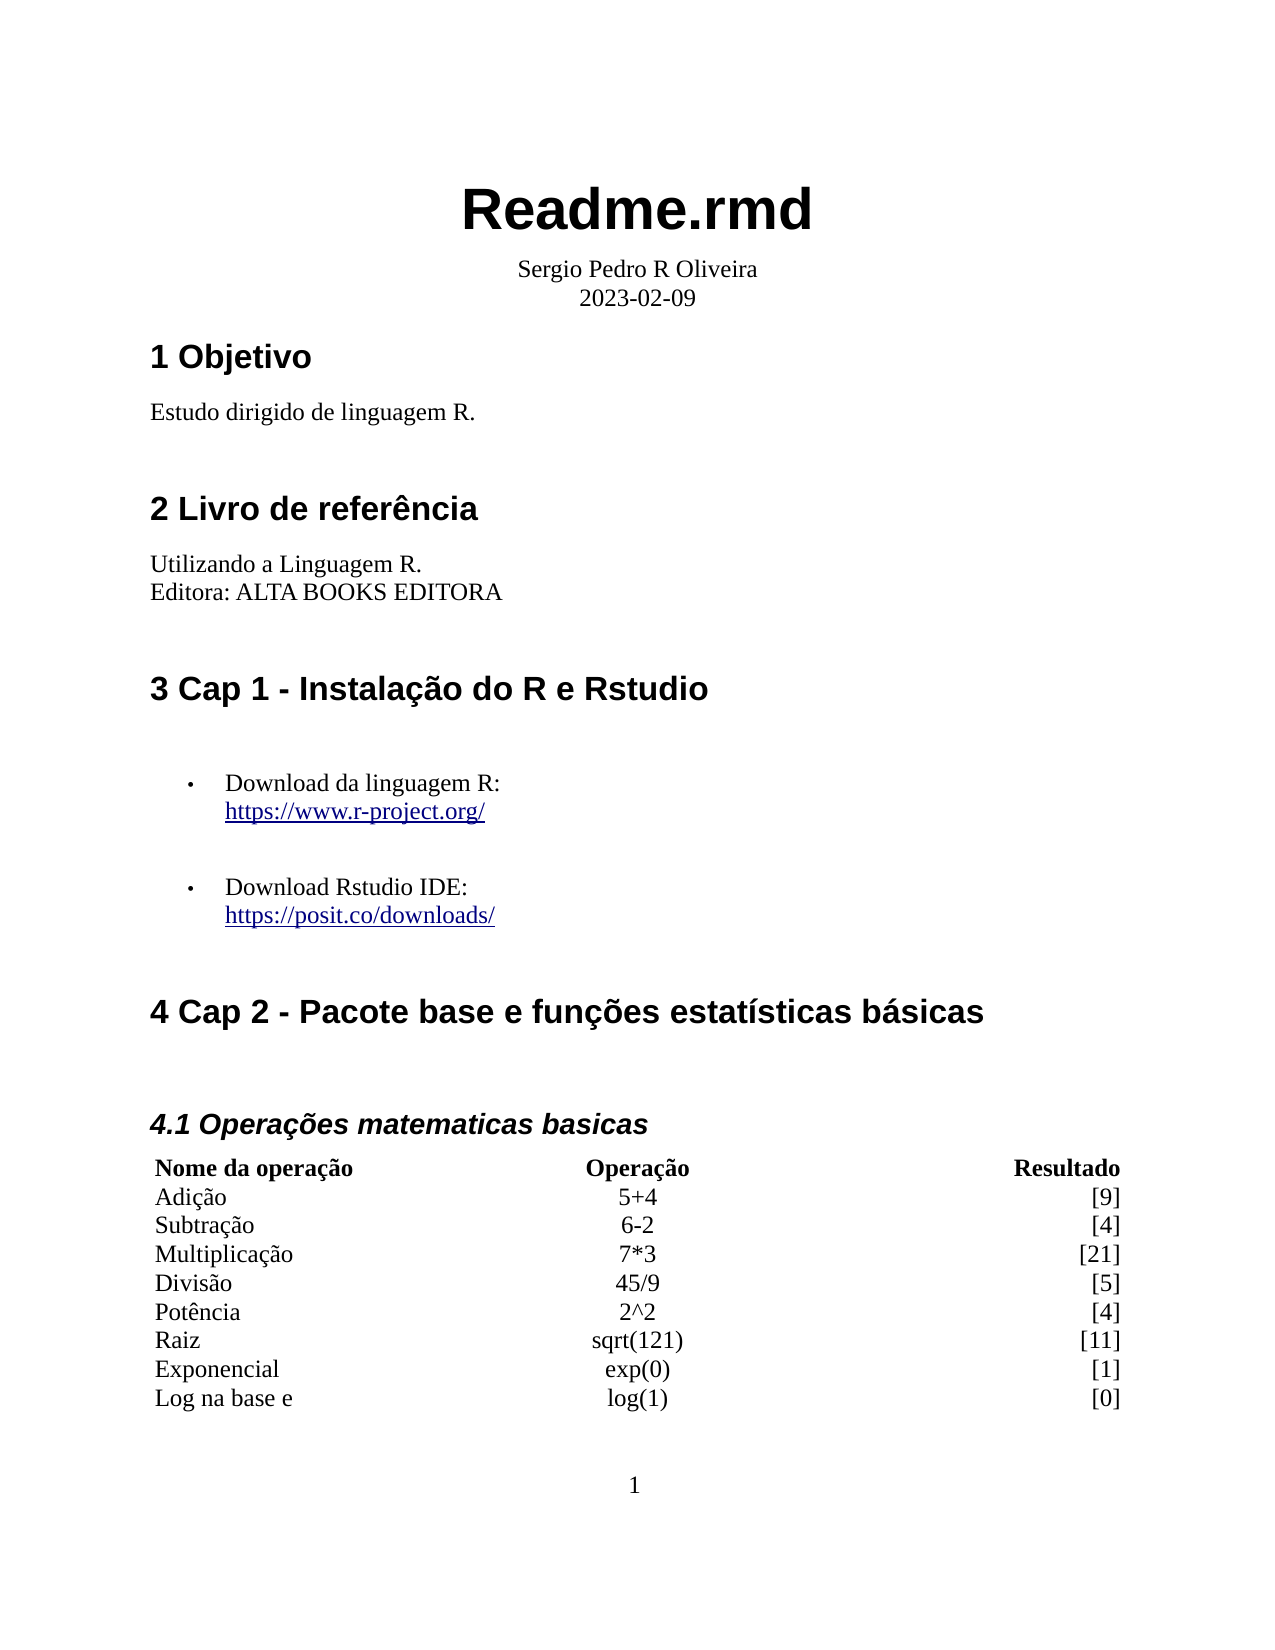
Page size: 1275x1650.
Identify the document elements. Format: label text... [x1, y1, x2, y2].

table_cell [9] [800, 1182, 1125, 1210]
text Sergio Pedro R Oliveira [150, 254, 1125, 283]
table_cell [1] [800, 1354, 1125, 1383]
table_cell [5] [800, 1268, 1125, 1297]
table_cell 6-2 [475, 1210, 800, 1239]
subtitle 4.1 Operações matematicas basicas [150, 1107, 1125, 1140]
table_cell Multiplicação [150, 1239, 475, 1268]
table_cell Divisão [150, 1268, 475, 1297]
table_cell [11] [800, 1325, 1125, 1354]
table_cell 7*3 [475, 1239, 800, 1268]
table_cell Potência [150, 1297, 475, 1325]
subtitle 1 Objetivo [150, 337, 1125, 376]
text Utilizando a Linguagem R. Editora: ALTA BOOKS EDITORA [150, 549, 1125, 635]
table_cell 45/9 [475, 1268, 800, 1297]
text 2023-02-09 [150, 283, 1125, 312]
list Download Rstudio IDE: https://posit.co/downloads/ [187, 872, 1125, 958]
table_cell 5+4 [475, 1182, 800, 1210]
subtitle 3 Cap 1 - Instalação do R e Rstudio [150, 669, 1125, 746]
table_header Nome da operação [150, 1153, 475, 1182]
table_cell exp(0) [475, 1354, 800, 1383]
table_cell [4] [800, 1210, 1125, 1239]
table_header Operação [475, 1153, 800, 1182]
table_cell Exponencial [150, 1354, 475, 1383]
list Download da linguagem R: https://www.r-project.org/ [187, 768, 1125, 854]
table_cell log(1) [475, 1383, 800, 1412]
table_cell sqrt(121) [475, 1325, 800, 1354]
table_cell 2^2 [475, 1297, 800, 1325]
table_cell Subtração [150, 1210, 475, 1239]
table_cell [21] [800, 1239, 1125, 1268]
table_cell Log na base e [150, 1383, 475, 1412]
table_cell [0] [800, 1383, 1125, 1412]
table_header Resultado [800, 1153, 1125, 1182]
title Readme.rmd [150, 175, 1125, 242]
table_cell [4] [800, 1297, 1125, 1325]
table_cell Raiz [150, 1325, 475, 1354]
subtitle 2 Livro de referência [150, 489, 1125, 527]
subtitle 4 Cap 2 - Pacote base e funções estatísticas básicas [150, 992, 1125, 1069]
table_cell Adição [150, 1182, 475, 1210]
text Estudo dirigido de linguagem R. [150, 397, 1125, 455]
